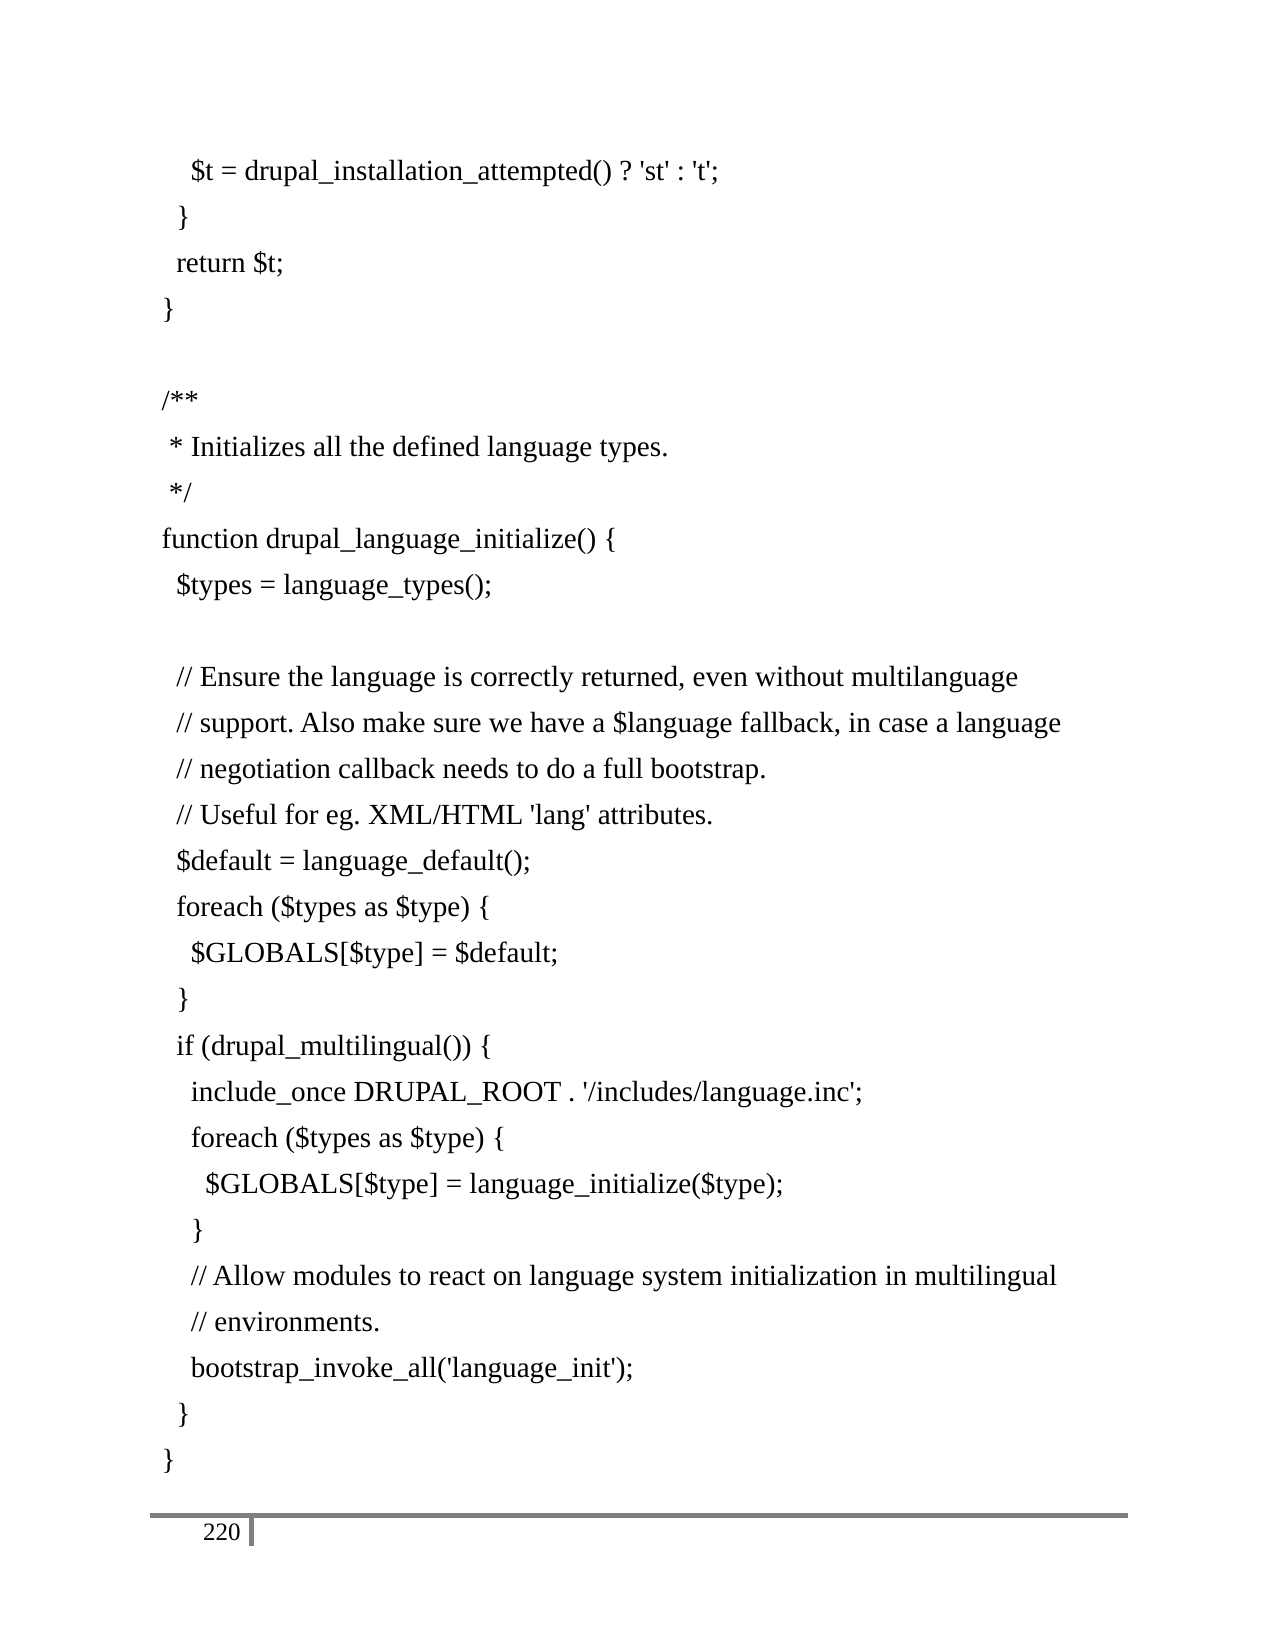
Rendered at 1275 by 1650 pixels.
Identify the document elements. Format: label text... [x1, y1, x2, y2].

text */ [161, 475, 1117, 509]
text bootstrap_invoke_all('language_init'); [161, 1350, 1117, 1383]
text foreach ($types as $type) { [161, 889, 1117, 923]
text * Initializes all the defined language types. [161, 429, 1117, 463]
text // Useful for eg. XML/HTML 'lang' attributes. [161, 797, 1117, 831]
text $default = language_default(); [161, 843, 1117, 877]
text } [161, 1396, 1117, 1429]
text // Allow modules to react on language system initialization in multilingual [161, 1258, 1117, 1291]
text // support. Also make sure we have a $language fallback, in case a language [161, 705, 1117, 739]
text // negotiation callback needs to do a full bootstrap. [161, 751, 1117, 785]
text function drupal_language_initialize() { [161, 521, 1117, 555]
text // Ensure the language is correctly returned, even without multilanguage [161, 659, 1117, 693]
text } [161, 199, 1117, 232]
text $t = drupal_installation_attempted() ? 'st' : 't'; [161, 153, 1117, 186]
text // environments. [161, 1304, 1117, 1337]
text } [161, 291, 1117, 324]
text return $t; [161, 245, 1117, 278]
text } [161, 1442, 1117, 1476]
text $GLOBALS[$type] = $default; [161, 936, 1117, 969]
text if (drupal_multilingual()) { [161, 1028, 1117, 1061]
text /** [161, 383, 1117, 417]
text } [161, 1212, 1117, 1245]
text } [161, 982, 1117, 1015]
text $types = language_types(); [161, 567, 1117, 601]
text include_once DRUPAL_ROOT . '/includes/language.inc'; [161, 1074, 1117, 1107]
text $GLOBALS[$type] = language_initialize($type); [161, 1166, 1117, 1199]
text foreach ($types as $type) { [161, 1120, 1117, 1153]
